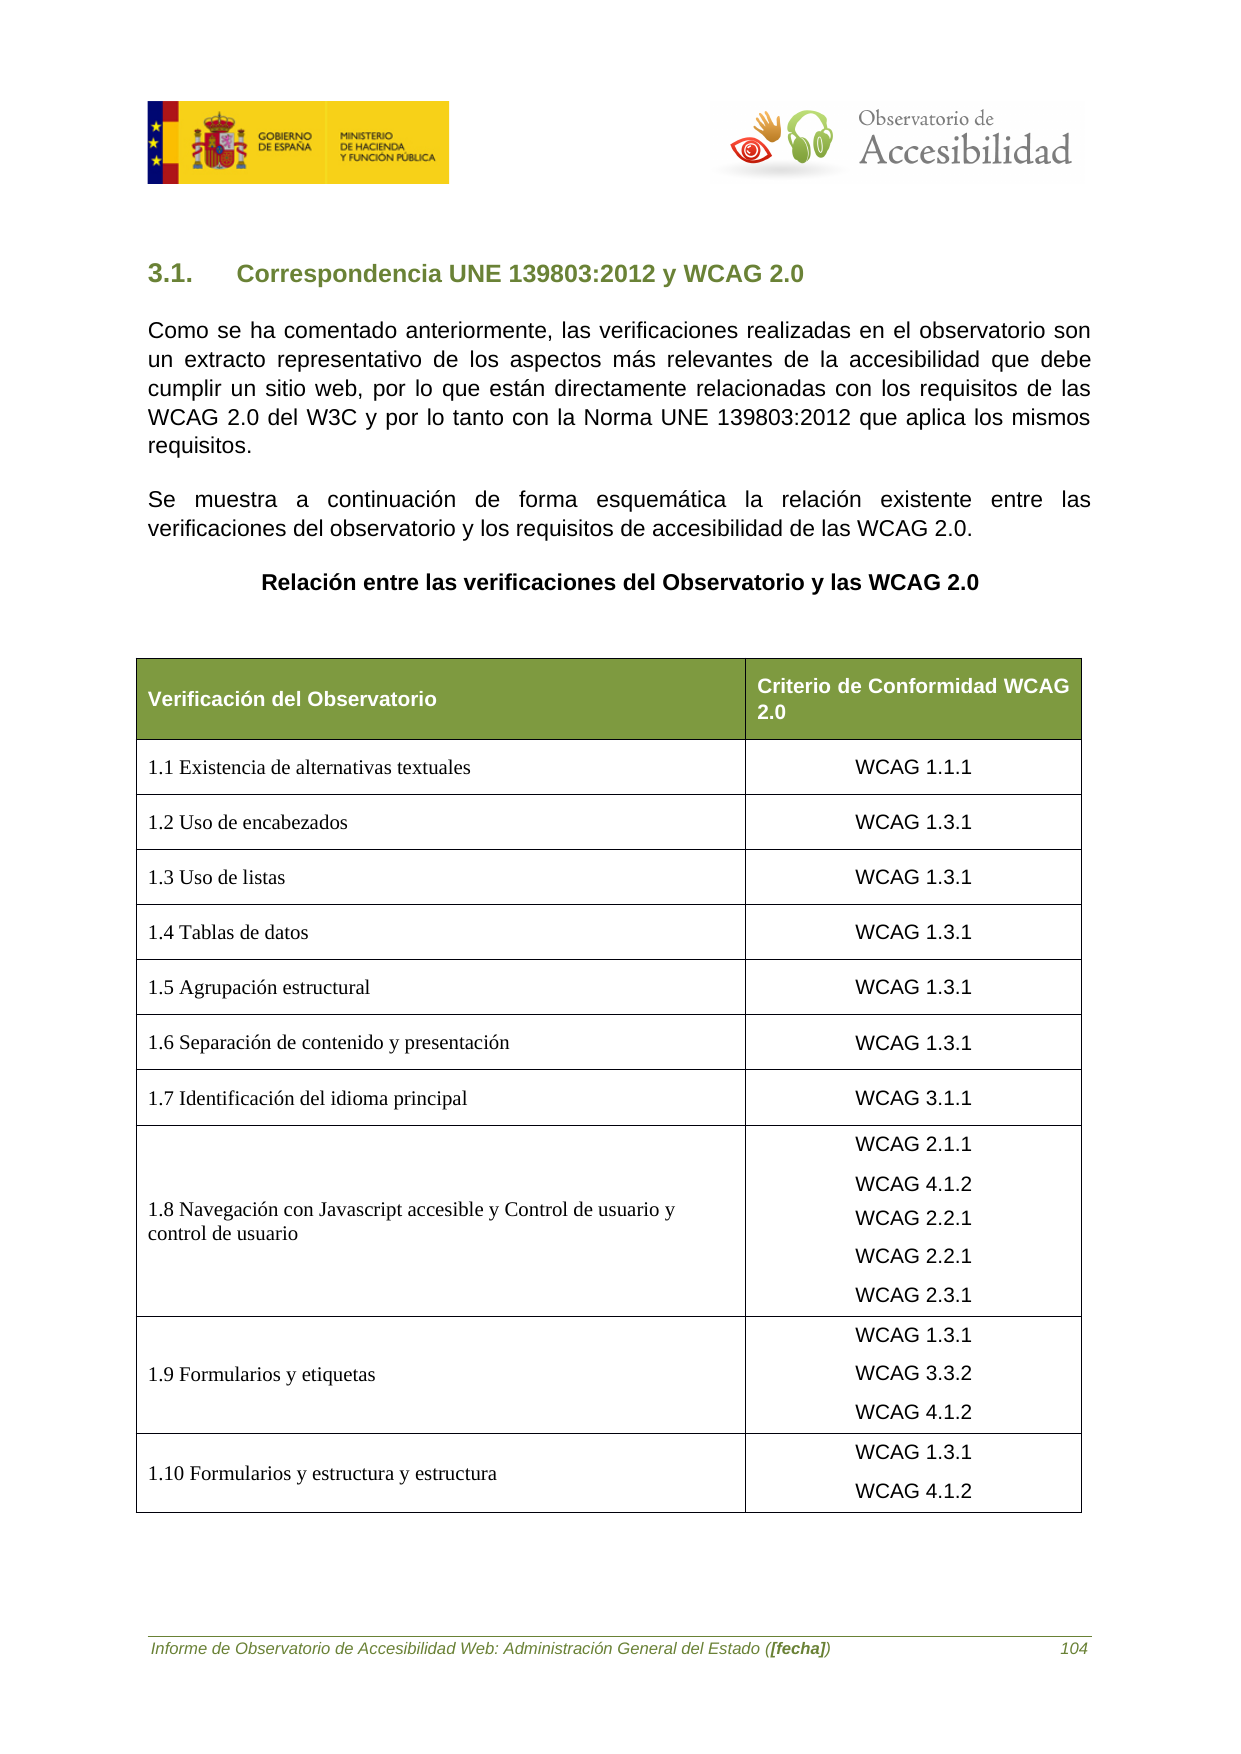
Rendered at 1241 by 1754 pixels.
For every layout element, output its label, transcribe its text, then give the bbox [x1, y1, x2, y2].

table_cell 1.9 Formularios y etiquetas [137, 1317, 745, 1432]
text Se muestra a continuación de forma esquemática la relación existente entre las verificaciones del observatorio y los requisitos de accesibilidad de las WCAG 2.0. [148, 486, 1092, 542]
table_cell 1.2 Uso de encabezados [137, 795, 745, 849]
table_cell WCAG 2.1.1 WCAG 4.1.2 WCAG 2.2.1 WCAG 2.2.1 WCAG 2.3.1 [746, 1126, 1081, 1316]
table_cell WCAG 1.3.1 [746, 850, 1081, 904]
table_cell 1.4 Tablas de datos [137, 905, 745, 959]
text Como se ha comentado anteriormente, las verificaciones realizadas en el observatorio son un extracto representativo de los aspectos más relevantes de la accesibilidad que debe cumplir un sitio web, por lo que están directamente relacionadas con los requisitos de las WCAG 2.0 del W3C y por lo tanto con la Norma UNE 139803:2012 que aplica los mismos requisitos. [148, 317, 1092, 459]
table_cell 1.5 Agrupación estructural [137, 960, 745, 1014]
table_cell WCAG 1.3.1 WCAG 3.3.2 WCAG 4.1.2 [746, 1317, 1081, 1432]
picture [147, 101, 450, 184]
table_header Criterio de Conformidad WCAG 2.0 [746, 659, 1081, 739]
table_cell 1.10 Formularios y estructura y estructura [137, 1434, 745, 1512]
table_cell 1.7 Identificación del idioma principal [137, 1070, 745, 1124]
table_header Verificación del Observatorio [137, 659, 745, 739]
table_cell WCAG 1.3.1 [746, 795, 1081, 849]
table_cell 1.3 Uso de listas [137, 850, 745, 904]
table_cell WCAG 1.3.1 WCAG 4.1.2 [746, 1434, 1081, 1512]
table_cell 1.8 Navegación con Javascript accesible y Control de usuario y control de usuario [137, 1126, 745, 1316]
table_cell 1.6 Separación de contenido y presentación [137, 1015, 745, 1069]
table_cell WCAG 1.3.1 [746, 905, 1081, 959]
text Relación entre las verificaciones del Observatorio y las WCAG 2.0 [148, 569, 1092, 596]
subtitle Correspondencia UNE 139803:2012 y WCAG 2.0 [148, 257, 1092, 288]
table_cell WCAG 1.3.1 [746, 1015, 1081, 1069]
table_cell 1.1 Existencia de alternativas textuales [137, 740, 745, 794]
table_cell WCAG 1.1.1 [746, 740, 1081, 794]
picture [710, 101, 1086, 184]
table_cell WCAG 3.1.1 [746, 1070, 1081, 1124]
table_cell WCAG 1.3.1 [746, 960, 1081, 1014]
